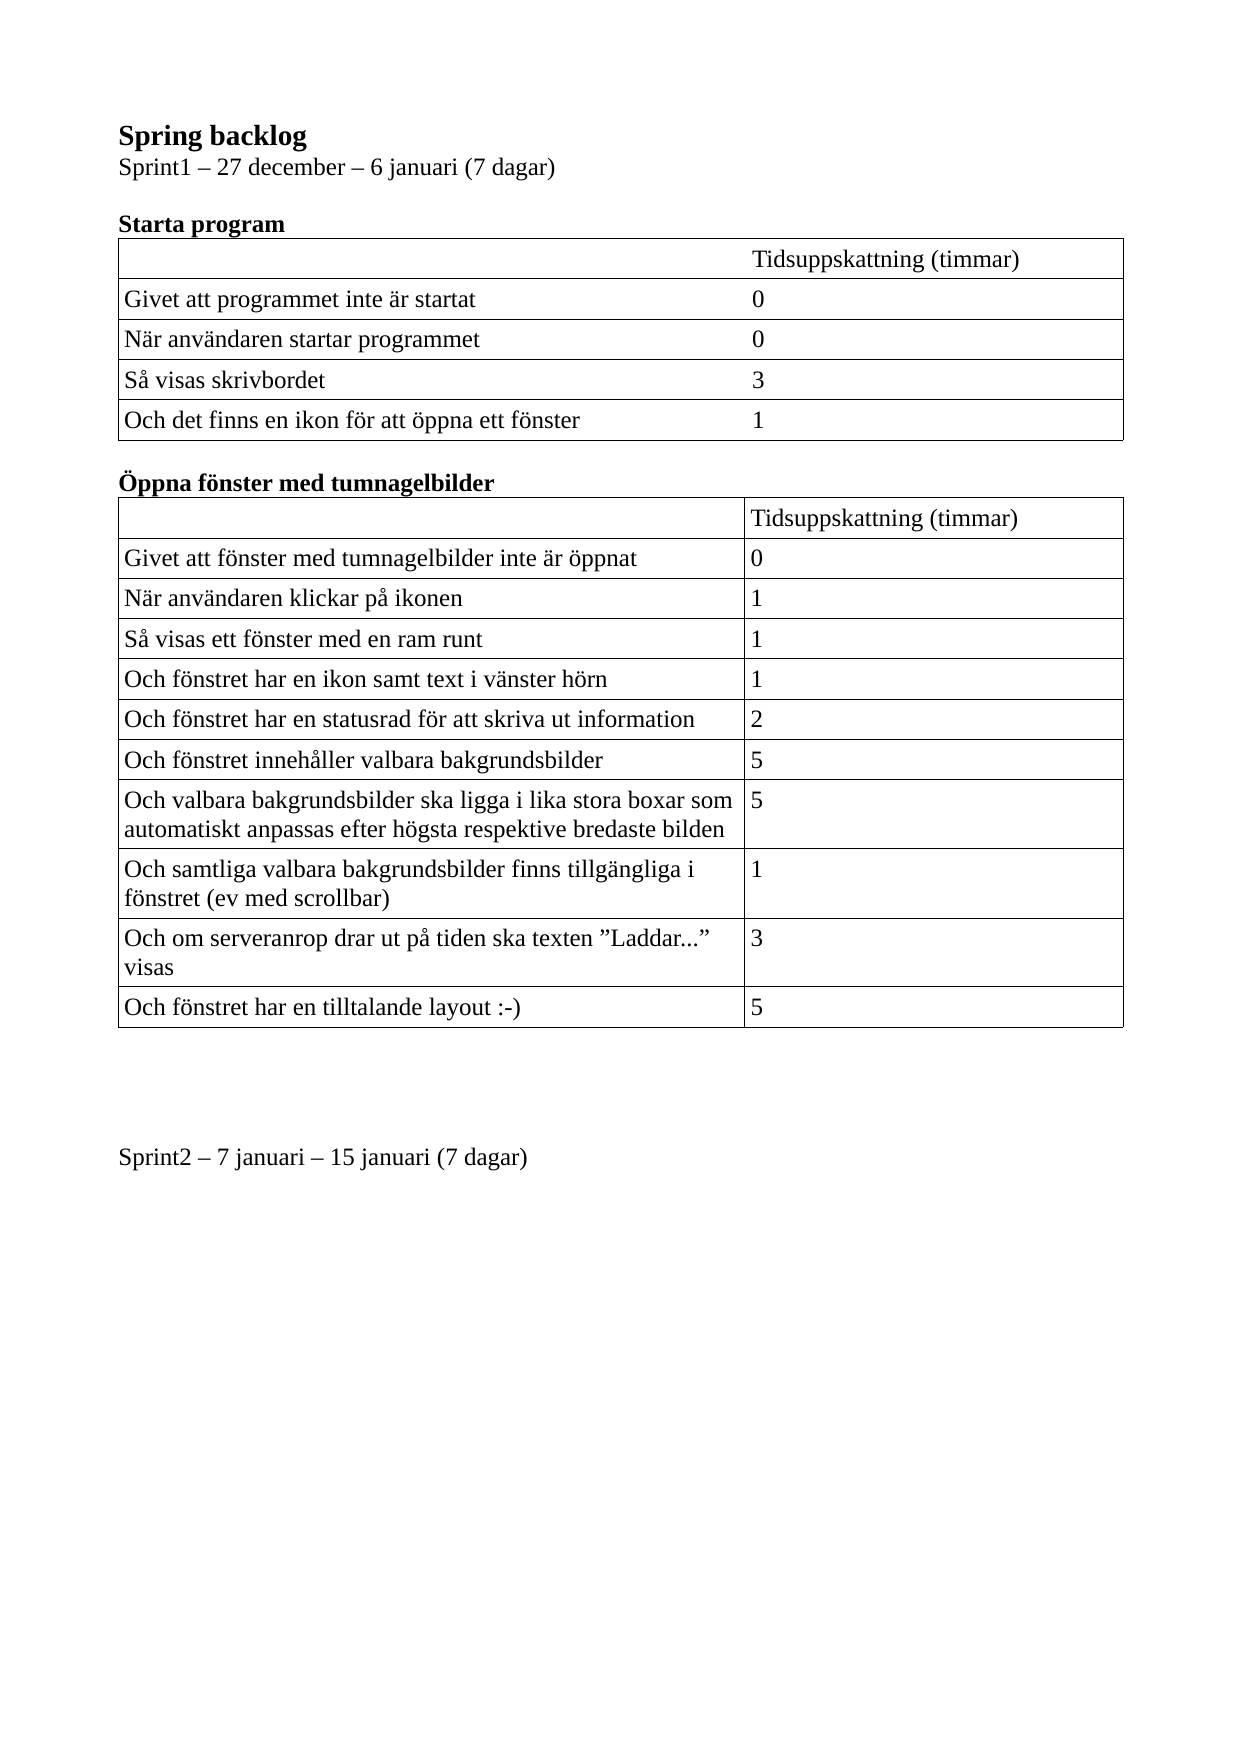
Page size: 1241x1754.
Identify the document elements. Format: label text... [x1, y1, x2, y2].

table_cell 2 [745, 700, 1123, 739]
text Sprint1 – 27 december – 6 januari (7 dagar) [118, 152, 1122, 180]
table_cell Och om serveranrop drar ut på tiden ska texten ”Laddar...” visas [119, 919, 744, 986]
table_header [119, 239, 746, 278]
table_header [119, 498, 744, 537]
table_cell Och fönstret har en ikon samt text i vänster hörn [119, 659, 744, 699]
table_cell Givet att fönster med tumnagelbilder inte är öppnat [119, 539, 744, 578]
table_cell 3 [745, 919, 1123, 986]
text Starta program [118, 209, 1122, 238]
table_cell 0 [746, 320, 1123, 359]
table_cell Givet att programmet inte är startat [119, 279, 746, 318]
table_header Tidsuppskattning (timmar) [745, 498, 1123, 537]
table_cell När användaren klickar på ikonen [119, 579, 744, 618]
table_cell Och fönstret har en tilltalande layout :-) [119, 987, 744, 1027]
text Spring backlog [118, 118, 1122, 152]
table_cell Och valbara bakgrundsbilder ska ligga i lika stora boxar som automatiskt anpassas efter högsta respektive bredaste bilden [119, 780, 744, 848]
table_cell 1 [745, 619, 1123, 658]
table_cell 5 [745, 740, 1123, 779]
table_cell Så visas ett fönster med en ram runt [119, 619, 744, 658]
table_cell 1 [746, 400, 1123, 439]
text Sprint2 – 7 januari – 15 januari (7 dagar) [118, 1142, 1122, 1171]
table_cell När användaren startar programmet [119, 320, 746, 359]
table_cell 0 [745, 539, 1123, 578]
table_cell Så visas skrivbordet [119, 360, 746, 399]
table_cell 1 [745, 849, 1123, 917]
table_cell 1 [745, 659, 1123, 699]
table_cell Och fönstret innehåller valbara bakgrundsbilder [119, 740, 744, 779]
table_cell 1 [745, 579, 1123, 618]
text Öppna fönster med tumnagelbilder [118, 468, 1122, 497]
table_cell Och det finns en ikon för att öppna ett fönster [119, 400, 746, 439]
table_cell 5 [745, 987, 1123, 1027]
table_cell Och fönstret har en statusrad för att skriva ut information [119, 700, 744, 739]
table_cell 0 [746, 279, 1123, 318]
table_cell Och samtliga valbara bakgrundsbilder finns tillgängliga i fönstret (ev med scrollbar) [119, 849, 744, 917]
table_header Tidsuppskattning (timmar) [746, 239, 1123, 278]
table_cell 3 [746, 360, 1123, 399]
table_cell 5 [745, 780, 1123, 848]
